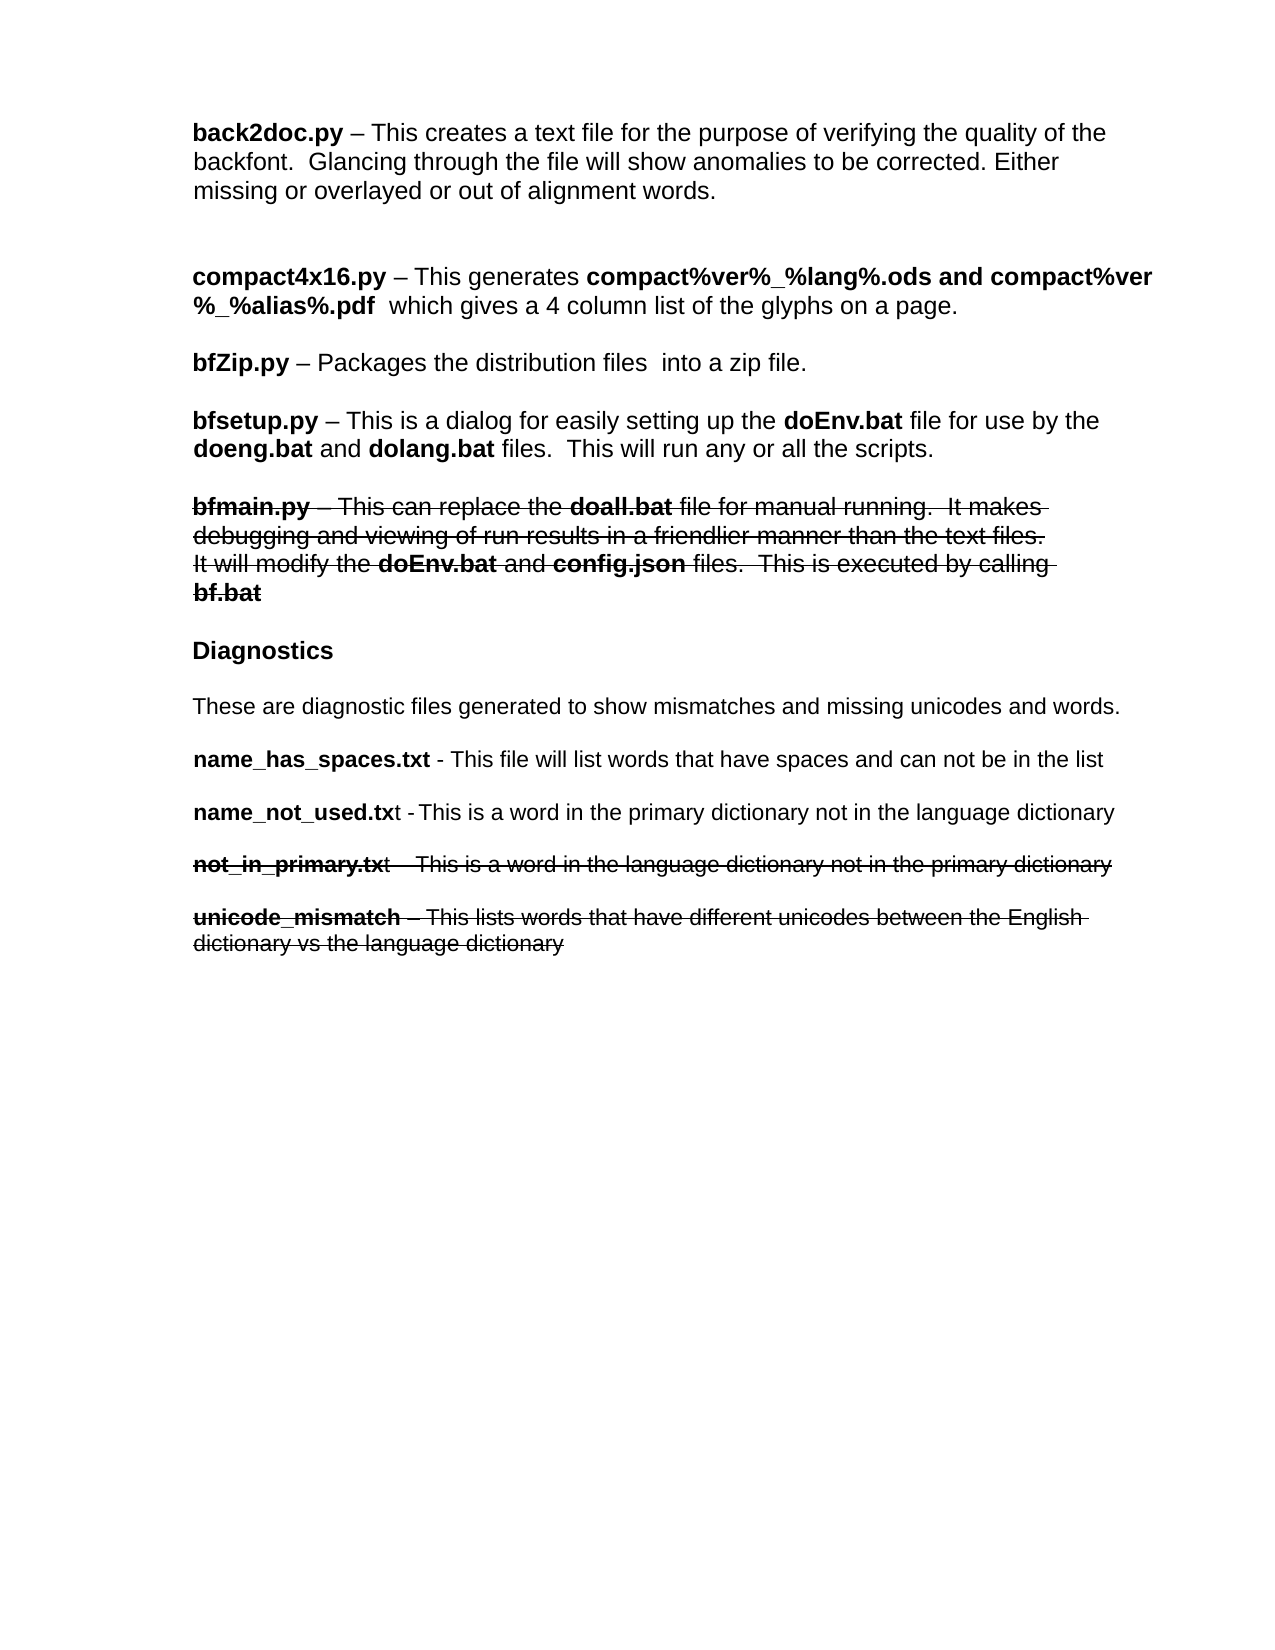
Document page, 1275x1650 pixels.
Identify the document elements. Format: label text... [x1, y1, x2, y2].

text name_has_spaces.txt - This file will list words that have spaces and can not be in the list [193, 746, 1157, 772]
text These are diagnostic files generated to show mismatches and missing unicodes and words. [192, 693, 1157, 719]
text bfZip.py – Packages the distribution files into a zip file. [192, 348, 1157, 377]
text It will modify the doEnv.bat and config.json files. This is executed by calling bf.bat [192, 549, 1157, 607]
text back2doc.py – This creates a text file for the purpose of verifying the quality of the backfont. Glancing through the file will show anomalies to be corrected. Either missing or overlayed or out of alignment words. [192, 118, 1157, 204]
text Diagnostics [192, 636, 1157, 664]
text bfmain.py – This can replace the doall.bat file for manual running. It makes debugging and viewing of run results in a friendlier manner than the text files. [192, 492, 1157, 549]
text unicode_mismatch – This lists words that have different unicodes between the English dictionary vs the language dictionary [193, 904, 1157, 957]
text name_not_used.txt - This is a word in the primary dictionary not in the language dictionary [193, 798, 1157, 825]
text compact4x16.py – This generates compact%ver%_%lang%.ods and compact%ver %_%alias%.pdf which gives a 4 column list of the glyphs on a page. [192, 262, 1157, 319]
text bfsetup.py – This is a dialog for easily setting up the doEnv.bat file for use by the doeng.bat and dolang.bat files. This will run any or all the scripts. [192, 406, 1157, 463]
text not_in_primary.txt – This is a word in the language dictionary not in the primary dictionary [193, 851, 1157, 878]
